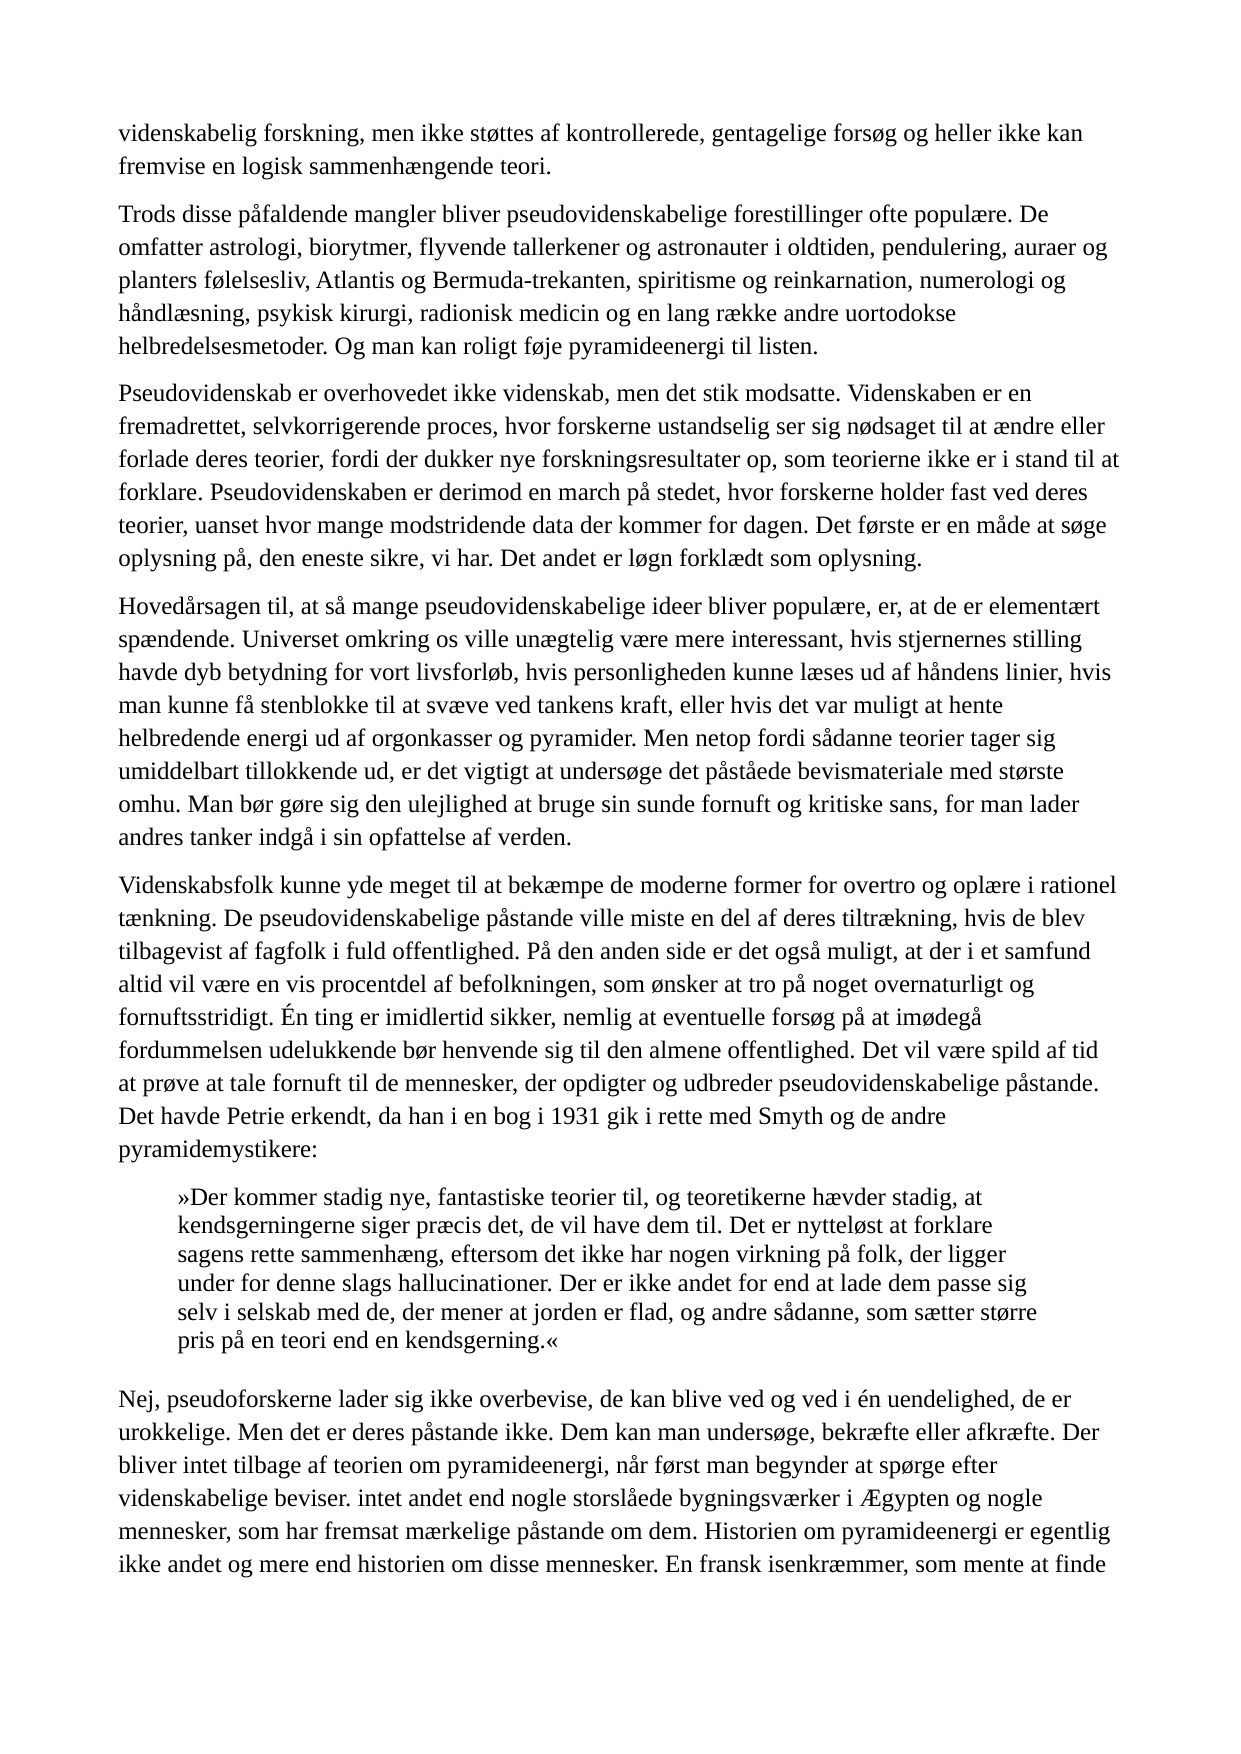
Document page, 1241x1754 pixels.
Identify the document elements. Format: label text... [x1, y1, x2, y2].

text Videnskabsfolk kunne yde meget til at bekæmpe de moderne former for overtro og oplære i rationel tænkning. De pseudovidenskabelige påstande ville miste en del af deres tiltrækning, hvis de blev tilbagevist af fagfolk i fuld offentlighed. På den anden side er det også muligt, at der i et samfund altid vil være en vis procentdel af befolkningen, som ønsker at tro på noget overnaturligt og fornuftsstridigt. Én ting er imidlertid sikker, nemlig at eventuelle forsøg på at imødegå fordummelsen udelukkende bør henvende sig til den almene offentlighed. Det vil være spild af tid at prøve at tale fornuft til de mennesker, der opdigter og udbreder pseudovidenskabelige påstande. Det havde Petrie erkendt, da han i en bog i 1931 gik i rette med Smyth og de andre pyramidemystikere: [118, 870, 1122, 1163]
text »Der kommer stadig nye, fantastiske teorier til, og teoretikerne hævder stadig, at kendsgerningerne siger præcis det, de vil have dem til. Det er nytteløst at forklare sagens rette sammenhæng, eftersom det ikke har nogen virkning på folk, der ligger under for denne slags hallucinationer. Der er ikke andet for end at lade dem passe sig selv i selskab med de, der mener at jorden er flad, og andre sådanne, som sætter større pris på en teori end en kendsgerning.« [177, 1182, 1063, 1354]
text Hovedårsagen til, at så mange pseudovidenskabelige ideer bliver populære, er, at de er elementært spændende. Universet omkring os ville unægtelig være mere interessant, hvis stjernernes stilling havde dyb betydning for vort livsforløb, hvis personligheden kunne læses ud af håndens linier, hvis man kunne få stenblokke til at svæve ved tankens kraft, eller hvis det var muligt at hente helbredende energi ud af orgonkasser og pyramider. Men netop fordi sådanne teorier tager sig umiddelbart tillokkende ud, er det vigtigt at undersøge det påståede bevismateriale med største omhu. Man bør gøre sig den ulejlighed at bruge sin sunde fornuft og kritiske sans, for man lader andres tanker indgå i sin opfattelse af verden. [118, 591, 1122, 851]
text Trods disse påfaldende mangler bliver pseudovidenskabelige forestillinger ofte populære. De omfatter astrologi, biorytmer, flyvende tallerkener og astronauter i oldtiden, pendulering, auraer og planters følelsesliv, Atlantis og Bermuda-trekanten, spiritisme og reinkarnation, numerologi og håndlæsning, psykisk kirurgi, radionisk medicin og en lang række andre uortodokse helbredelsesmetoder. Og man kan roligt føje pyramideenergi til listen. [118, 199, 1122, 359]
text videnskabelig forskning, men ikke støttes af kontrollerede, gentagelige forsøg og heller ikke kan fremvise en logisk sammenhængende teori. [118, 118, 1122, 180]
text Pseudovidenskab er overhovedet ikke videnskab, men det stik modsatte. Videnskaben er en fremadrettet, selvkorrigerende proces, hvor forskerne ustandselig ser sig nødsaget til at ændre eller forlade deres teorier, fordi der dukker nye forskningsresultater op, som teorierne ikke er i stand til at forklare. Pseudovidenskaben er derimod en march på stedet, hvor forskerne holder fast ved deres teorier, uanset hvor mange modstridende data der kommer for dagen. Det første er en måde at søge oplysning på, den eneste sikre, vi har. Det andet er løgn forklædt som oplysning. [118, 378, 1122, 572]
text Nej, pseudoforskerne lader sig ikke overbevise, de kan blive ved og ved i én uendelighed, de er urokkelige. Men det er deres påstande ikke. Dem kan man undersøge, bekræfte eller afkræfte. Der bliver intet tilbage af teorien om pyramideenergi, når først man begynder at spørge efter videnskabelige beviser. intet andet end nogle storslåede bygningsværker i Ægypten og nogle mennesker, som har fremsat mærkelige påstande om dem. Historien om pyramideenergi er egentlig ikke andet og mere end historien om disse mennesker. En fransk isenkræmmer, som mente at finde [118, 1384, 1122, 1577]
